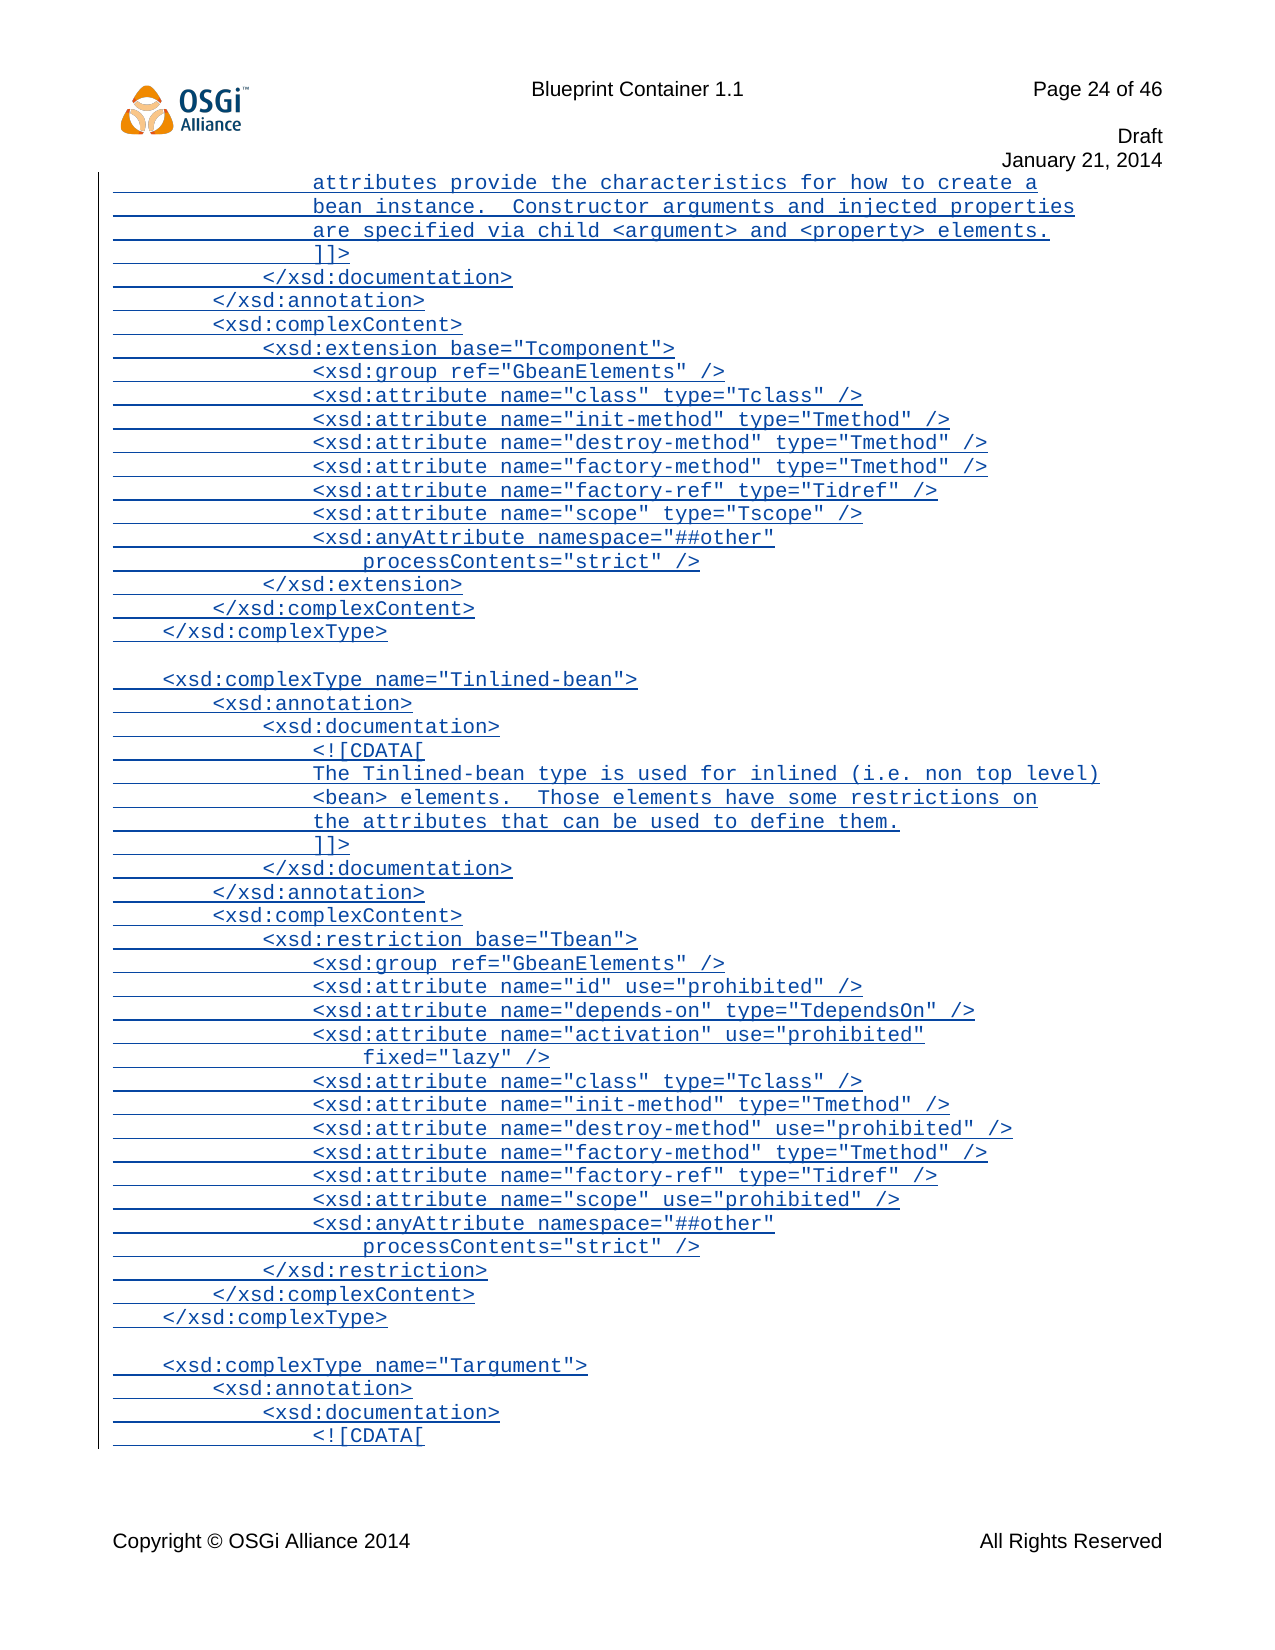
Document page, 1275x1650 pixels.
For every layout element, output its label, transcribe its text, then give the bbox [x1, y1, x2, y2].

text attributes provide the characteristics for how to create a bean instance. Constructor arguments and injected properties are specified via child <argument> and <property> elements. ]]> </xsd:documentation> </xsd:annotation> <xsd:complexContent> <xsd:extension base="Tcomponent"> <xsd:group ref="GbeanElements" /> <xsd:attribute name="class" type="Tclass" /> <xsd:attribute name="init-method" type="Tmethod" /> <xsd:attribute name="destroy-method" type="Tmethod" /> <xsd:attribute name="factory-method" type="Tmethod" /> <xsd:attribute name="factory-ref" type="Tidref" /> <xsd:attribute name="scope" type="Tscope" /> <xsd:anyAttribute namespace="##other" processContents="strict" /> </xsd:extension> </xsd:complexContent> </xsd:complexType> <xsd:complexType name="Tinlined-bean"> <xsd:annotation> <xsd:documentation> <![CDATA[ The Tinlined-bean type is used for inlined (i.e. non top level) <bean> elements. Those elements have some restrictions on the attributes that can be used to define them. ]]> </xsd:documentation> </xsd:annotation> <xsd:complexContent> <xsd:restriction base="Tbean"> <xsd:group ref="GbeanElements" /> <xsd:attribute name="id" use="prohibited" /> <xsd:attribute name="depends-on" type="TdependsOn" /> <xsd:attribute name="activation" use="prohibited" fixed="lazy" /> <xsd:attribute name="class" type="Tclass" /> <xsd:attribute name="init-method" type="Tmethod" /> <xsd:attribute name="destroy-method" use="prohibited" /> <xsd:attribute name="factory-method" type="Tmethod" /> <xsd:attribute name="factory-ref" type="Tidref" /> <xsd:attribute name="scope" use="prohibited" /> <xsd:anyAttribute namespace="##other" processContents="strict" /> </xsd:restriction> </xsd:complexContent> </xsd:complexType> <xsd:complexType name="Targument"> <xsd:annotation> <xsd:documentation> <![CDATA[ [112, 172, 1162, 1449]
picture [113, 78, 257, 142]
